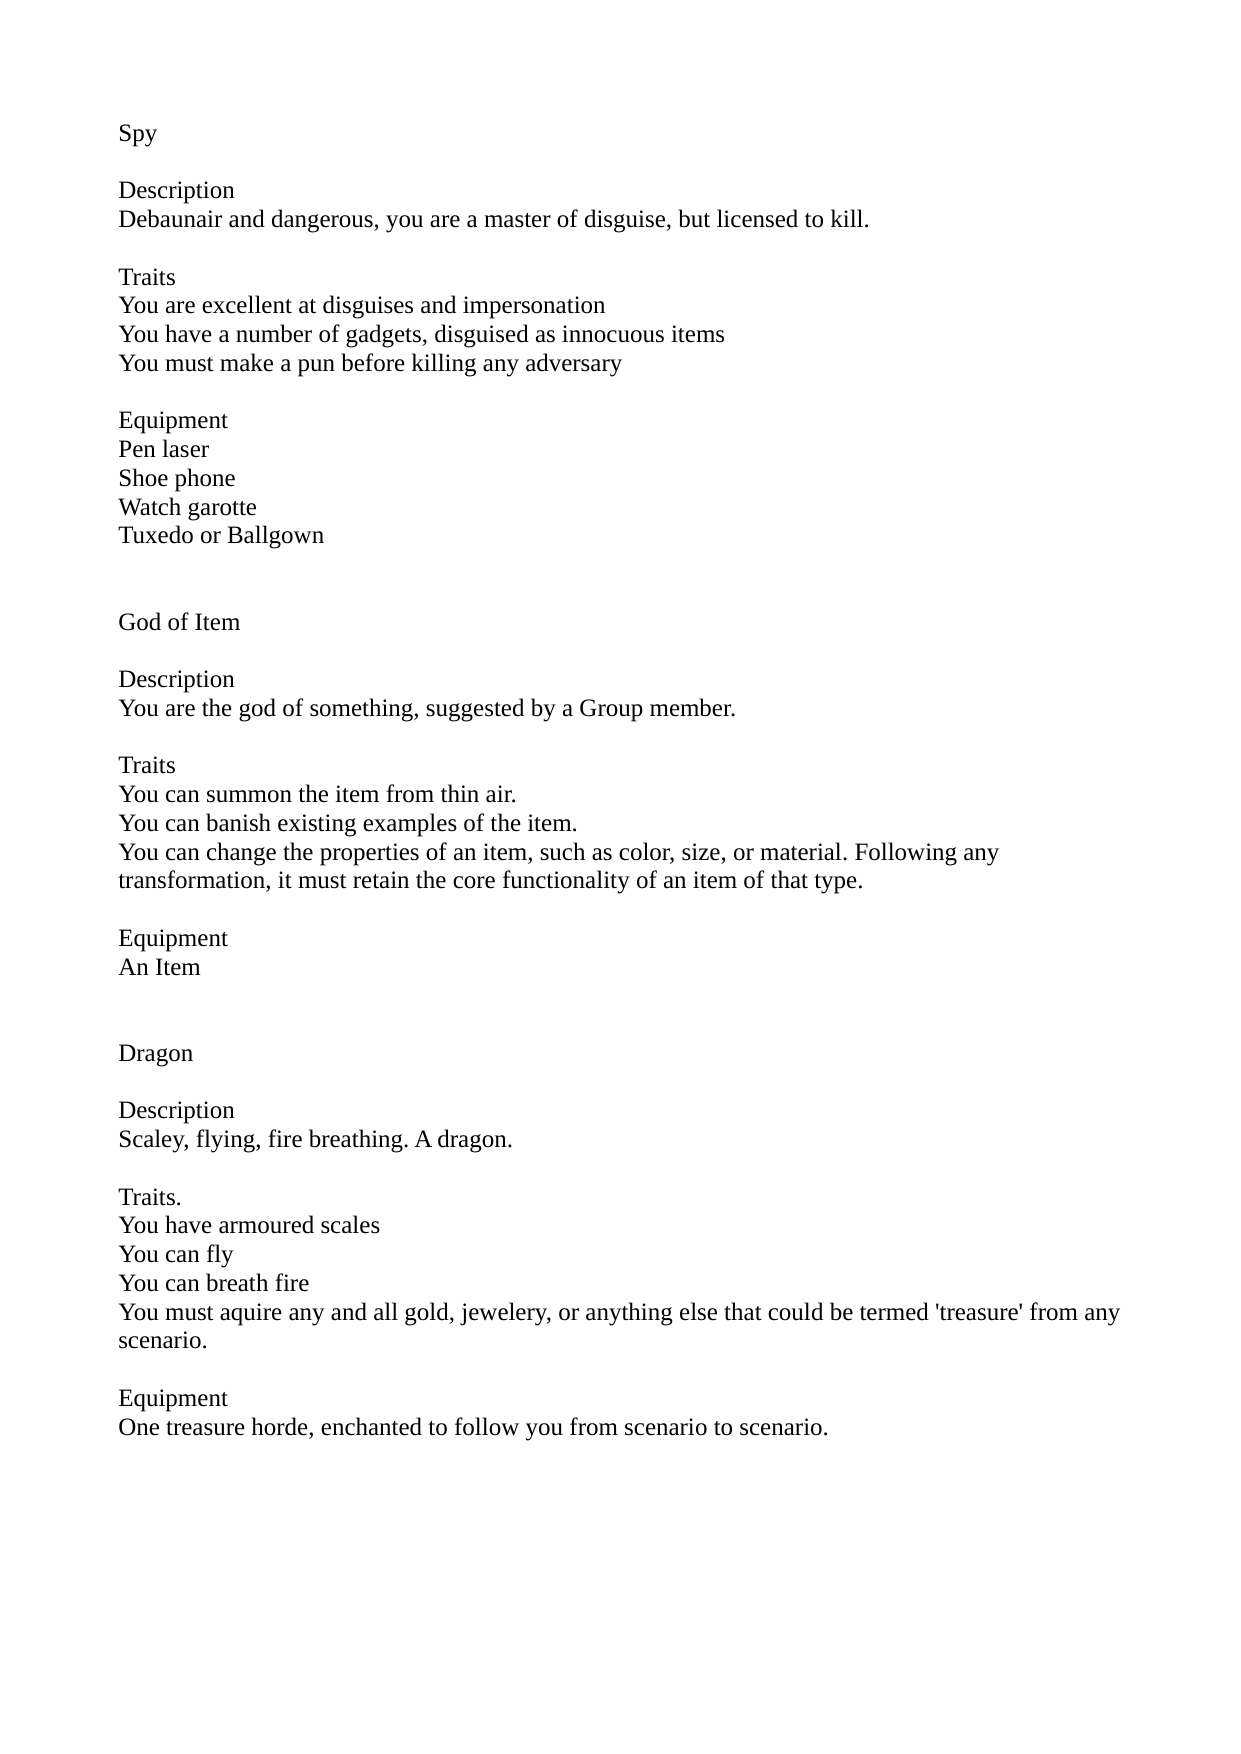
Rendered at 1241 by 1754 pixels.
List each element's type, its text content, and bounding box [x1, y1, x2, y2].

text Scaley, flying, fire breathing. A dragon. [118, 1124, 1122, 1153]
text You have armoured scales [118, 1211, 1122, 1239]
text You can breath fire [118, 1268, 1122, 1297]
text Traits. [118, 1182, 1122, 1211]
text Traits [118, 751, 1122, 779]
text One treasure horde, enchanted to follow you from scenario to scenario. [118, 1412, 1122, 1441]
text You must aquire any and all gold, jewelery, or anything else that could be termed 'treasure' from any scenario. [118, 1297, 1122, 1354]
text Description [118, 176, 1122, 204]
text Pen laser [118, 434, 1122, 463]
text Equipment [118, 1383, 1122, 1412]
text Debaunair and dangerous, you are a master of disguise, but licensed to kill. [118, 204, 1122, 233]
text You can banish existing examples of the item. [118, 808, 1122, 837]
text You must make a pun before killing any adversary [118, 348, 1122, 377]
text Description [118, 1096, 1122, 1124]
text Description [118, 664, 1122, 693]
text Shoe phone [118, 463, 1122, 492]
text You can change the properties of an item, such as color, size, or material. Following any transformation, it must retain the core functionality of an item of that type. [118, 837, 1122, 894]
text You can fly [118, 1239, 1122, 1268]
text Watch garotte [118, 492, 1122, 521]
text Equipment [118, 406, 1122, 434]
text Spy [118, 118, 1122, 147]
text Traits [118, 262, 1122, 291]
text God of Item [118, 607, 1122, 636]
text You are the god of something, suggested by a Group member. [118, 693, 1122, 722]
text Dragon [118, 1038, 1122, 1067]
text Equipment [118, 923, 1122, 952]
text You are excellent at disguises and impersonation [118, 291, 1122, 319]
text Tuxedo or Ballgown [118, 521, 1122, 549]
text An Item [118, 952, 1122, 981]
text You can summon the item from thin air. [118, 779, 1122, 808]
text You have a number of gadgets, disguised as innocuous items [118, 319, 1122, 348]
